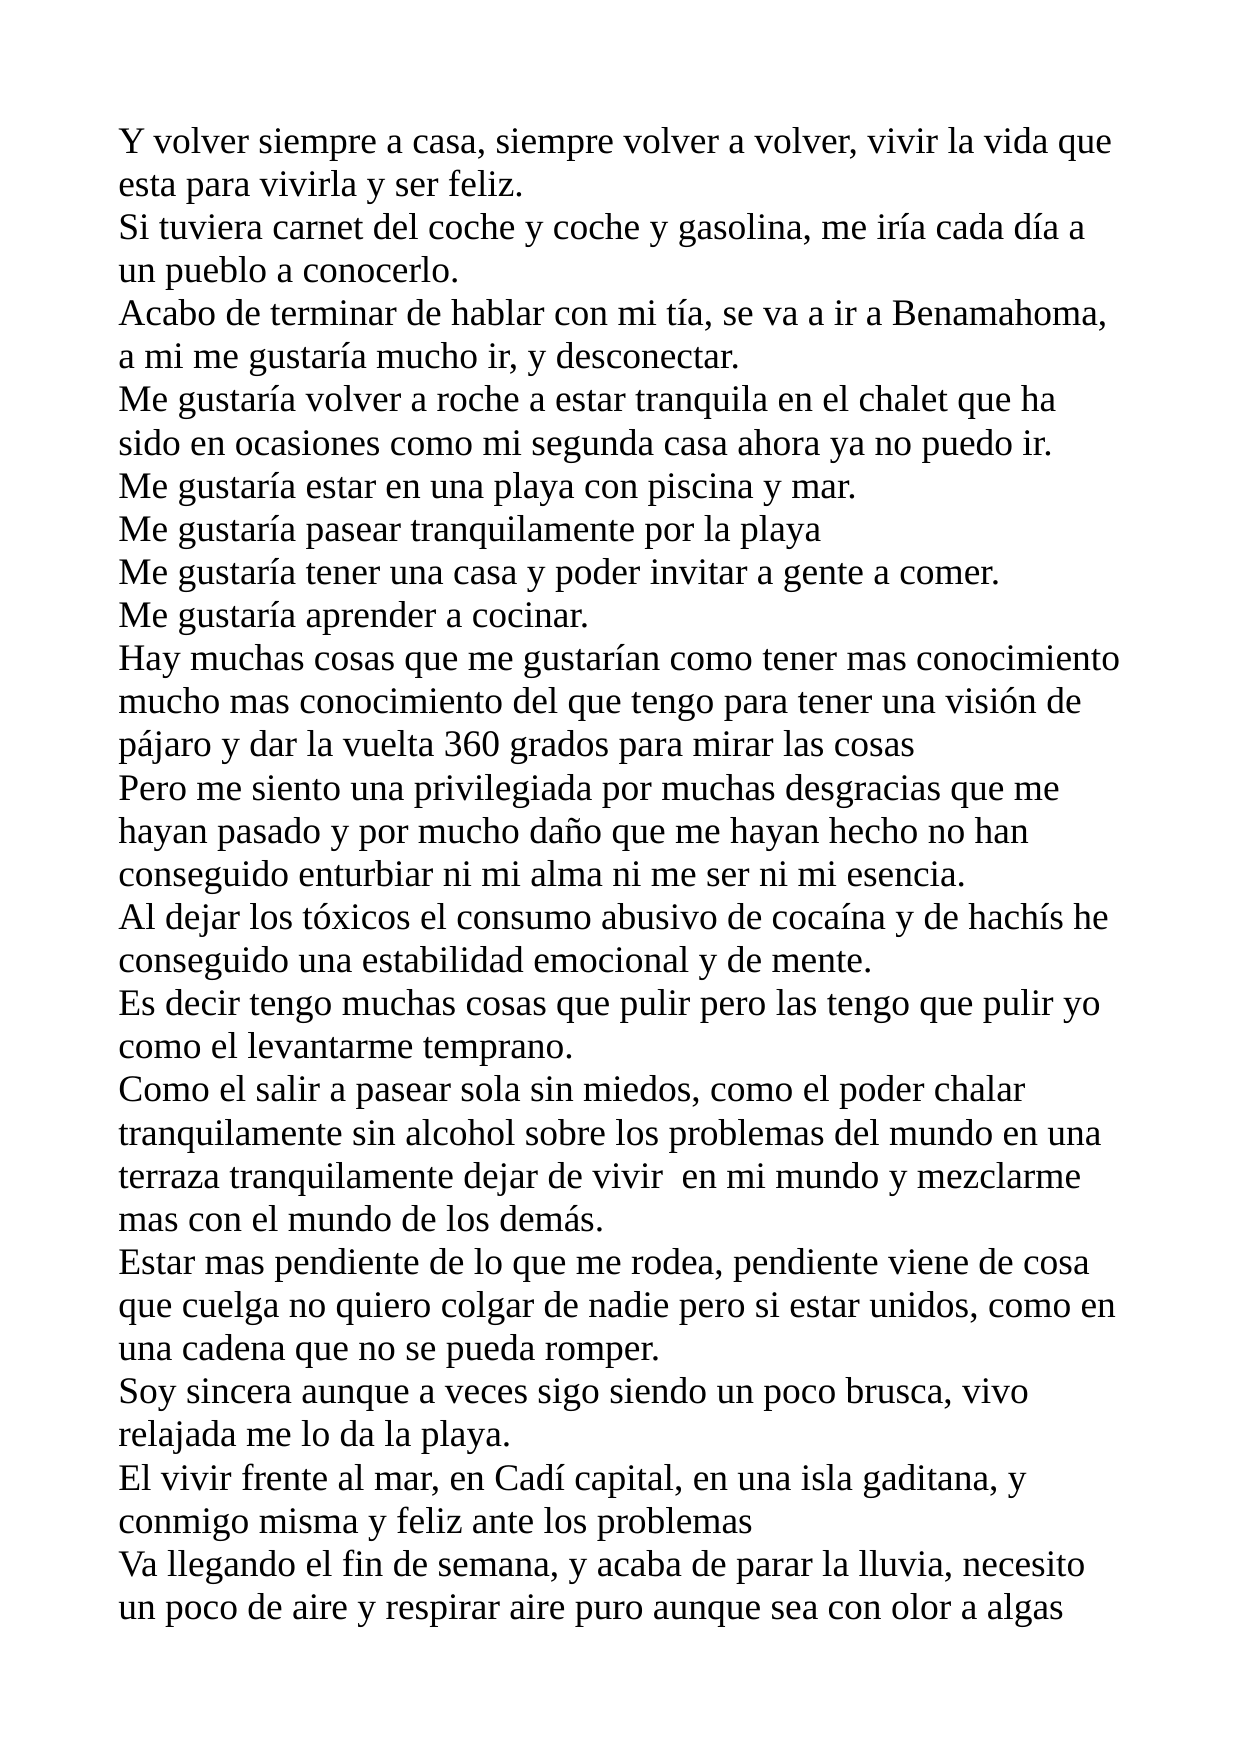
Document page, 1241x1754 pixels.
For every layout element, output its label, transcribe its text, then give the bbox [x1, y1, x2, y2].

text a mi me gustaría mucho ir, y desconectar. [118, 334, 1122, 377]
text Me gustaría tener una casa y poder invitar a gente a comer. [118, 549, 1122, 592]
text El vivir frente al mar, en Cadí capital, en una isla gaditana, y conmigo misma y feliz ante los problemas [118, 1455, 1122, 1541]
text Hay muchas cosas que me gustarían como tener mas conocimiento mucho mas conocimiento del que tengo para tener una visión de pájaro y dar la vuelta 360 grados para mirar las cosas [118, 636, 1122, 765]
text Soy sincera aunque a veces sigo siendo un poco brusca, vivo relajada me lo da la playa. [118, 1369, 1122, 1455]
text Me gustaría aprender a cocinar. [118, 592, 1122, 636]
text Al dejar los tóxicos el consumo abusivo de cocaína y de hachís he conseguido una estabilidad emocional y de mente. [118, 894, 1122, 981]
text Va llegando el fin de semana, y acaba de parar la lluvia, necesito un poco de aire y respirar aire puro aunque sea con olor a algas [118, 1541, 1122, 1627]
text Como el salir a pasear sola sin miedos, como el poder chalar tranquilamente sin alcohol sobre los problemas del mundo en una terraza tranquilamente dejar de vivir en mi mundo y mezclarme mas con el mundo de los demás. [118, 1067, 1122, 1239]
text Acabo de terminar de hablar con mi tía, se va a ir a Benamahoma, [118, 291, 1122, 334]
text Y volver siempre a casa, siempre volver a volver, vivir la vida que esta para vivirla y ser feliz. [118, 118, 1122, 204]
text Me gustaría estar en una playa con piscina y mar. [118, 463, 1122, 506]
text Si tuviera carnet del coche y coche y gasolina, me iría cada día a un pueblo a conocerlo. [118, 204, 1122, 291]
text Me gustaría volver a roche a estar tranquila en el chalet que ha sido en ocasiones como mi segunda casa ahora ya no puedo ir. [118, 377, 1122, 463]
text Me gustaría pasear tranquilamente por la playa [118, 506, 1122, 549]
text Es decir tengo muchas cosas que pulir pero las tengo que pulir yo como el levantarme temprano. [118, 981, 1122, 1067]
text Estar mas pendiente de lo que me rodea, pendiente viene de cosa que cuelga no quiero colgar de nadie pero si estar unidos, como en una cadena que no se pueda romper. [118, 1239, 1122, 1369]
text Pero me siento una privilegiada por muchas desgracias que me hayan pasado y por mucho daño que me hayan hecho no han conseguido enturbiar ni mi alma ni me ser ni mi esencia. [118, 765, 1122, 894]
